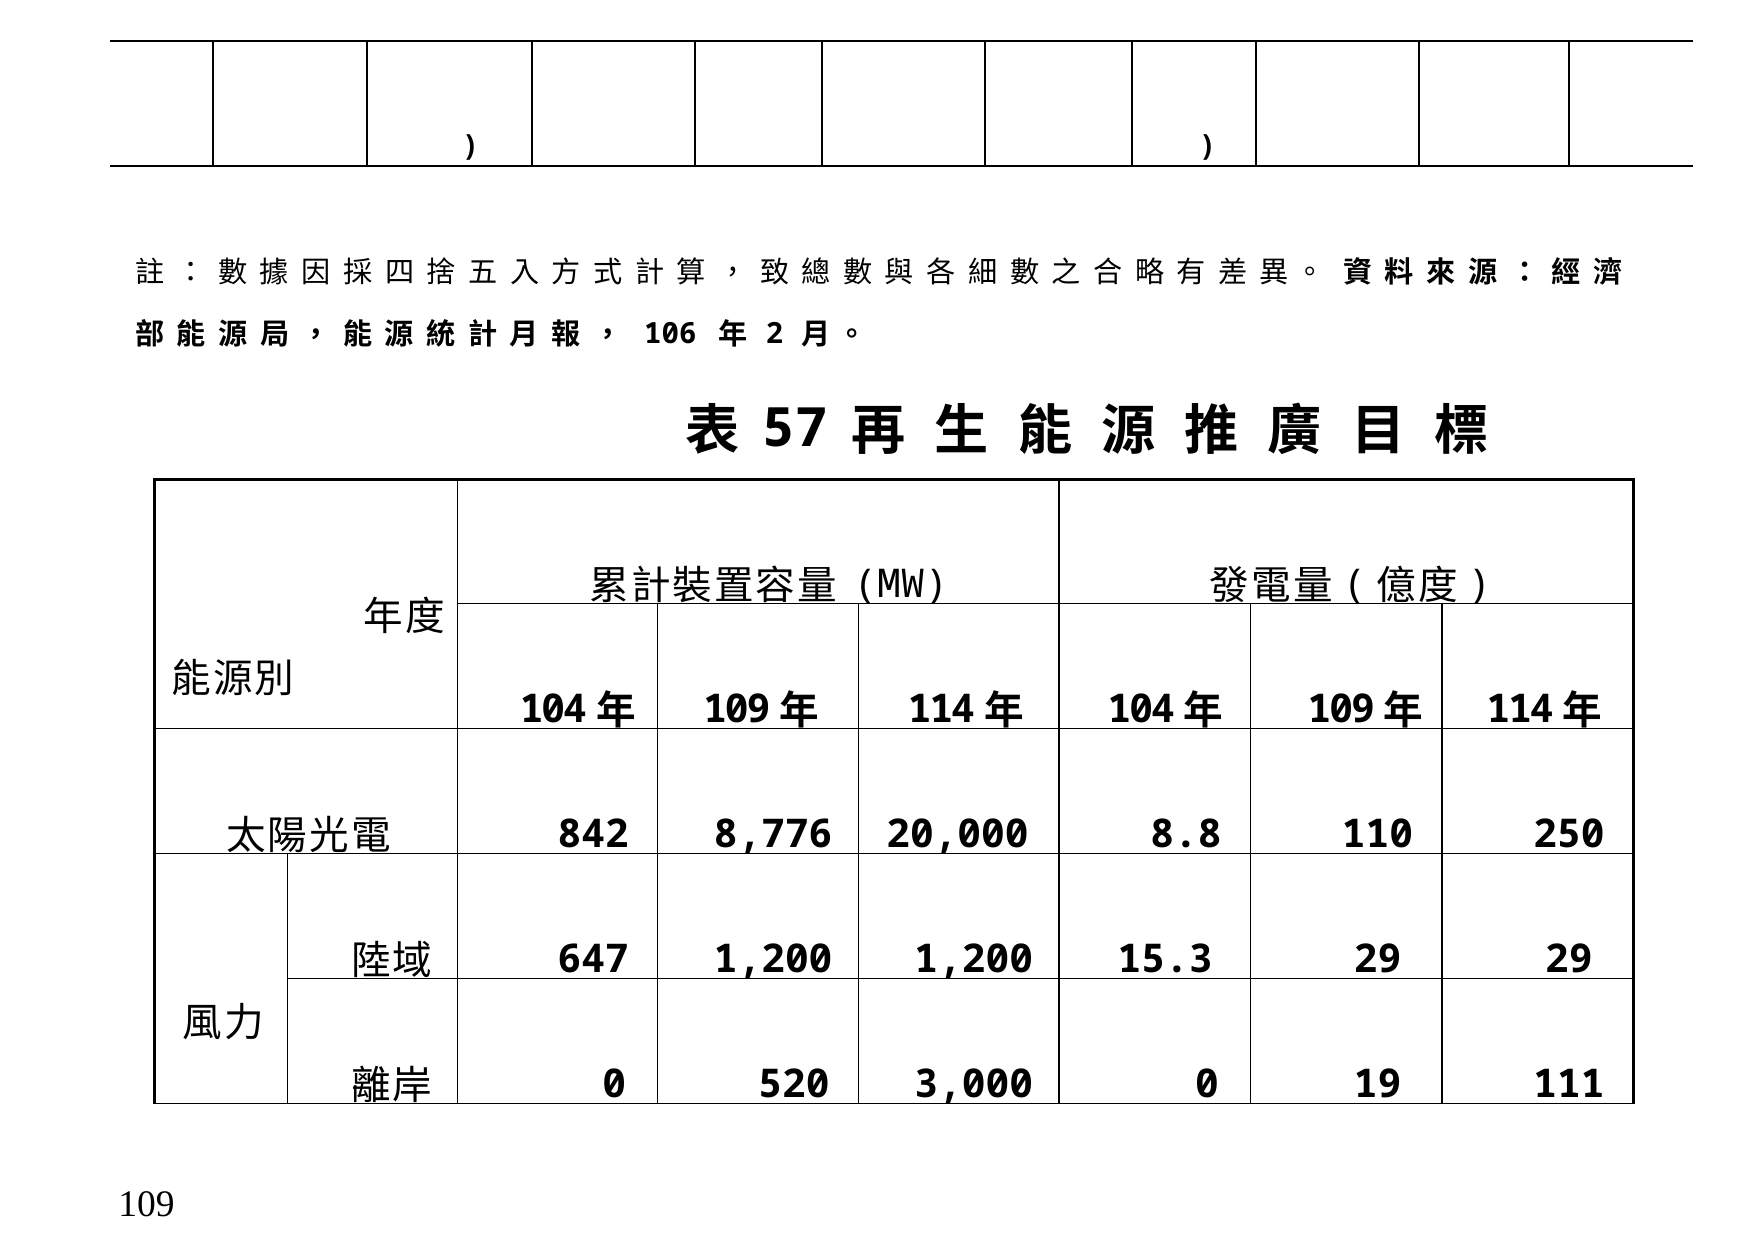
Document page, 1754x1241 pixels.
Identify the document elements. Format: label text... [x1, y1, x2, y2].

table_cell 104年 [458, 604, 657, 728]
table_cell 15.3 [1060, 854, 1250, 978]
table_cell 太陽光電 [156, 729, 457, 853]
table_cell 109年 [658, 604, 858, 728]
table_cell [214, 42, 366, 165]
table_cell [533, 42, 694, 165]
table_cell [823, 42, 984, 165]
table_cell ) [1133, 42, 1255, 165]
table_header 發電量(億度) [1060, 481, 1632, 603]
table_cell ) [368, 42, 531, 165]
table_cell [110, 42, 212, 165]
table_cell [1420, 42, 1568, 165]
table_cell [986, 42, 1131, 165]
table_cell 842 [458, 729, 657, 853]
table_cell 29 [1443, 854, 1632, 978]
table_cell 20,000 [859, 729, 1058, 853]
text 註：數據因採四捨五入方式計算，致總數與各細數之合略有差異。資料來源：經濟部能源局，能源統計月報，106年2月。 [99, 228, 1628, 353]
table_cell 8.8 [1060, 729, 1250, 853]
table_cell 8,776 [658, 729, 858, 853]
table_cell 111 [1443, 979, 1632, 1103]
table_cell 109年 [1251, 604, 1441, 728]
table_header 累計裝置容量(MW) [458, 481, 1058, 603]
table_cell 110 [1251, 729, 1441, 853]
table_cell 250 [1443, 729, 1632, 853]
table_cell 114年 [1443, 604, 1632, 728]
table_cell 離岸 [288, 979, 457, 1103]
table_cell 3,000 [859, 979, 1058, 1103]
table_cell [1570, 42, 1693, 165]
table_header 年度 能源別 [156, 481, 457, 728]
table_cell 520 [658, 979, 858, 1103]
table_cell 陸域 [288, 854, 457, 978]
table_cell [696, 42, 821, 165]
subtitle 表57再生能源推廣目標 [128, 353, 1628, 478]
table_cell 0 [1060, 979, 1250, 1103]
table_cell 19 [1251, 979, 1441, 1103]
table_cell 29 [1251, 854, 1441, 978]
table_cell 114年 [859, 604, 1058, 728]
table_cell 1,200 [658, 854, 858, 978]
table_cell [1257, 42, 1418, 165]
table_cell 104年 [1060, 604, 1250, 728]
table_cell 1,200 [859, 854, 1058, 978]
table_cell 風力 [156, 854, 287, 1103]
table_cell 647 [458, 854, 657, 978]
table_cell 0 [458, 979, 657, 1103]
